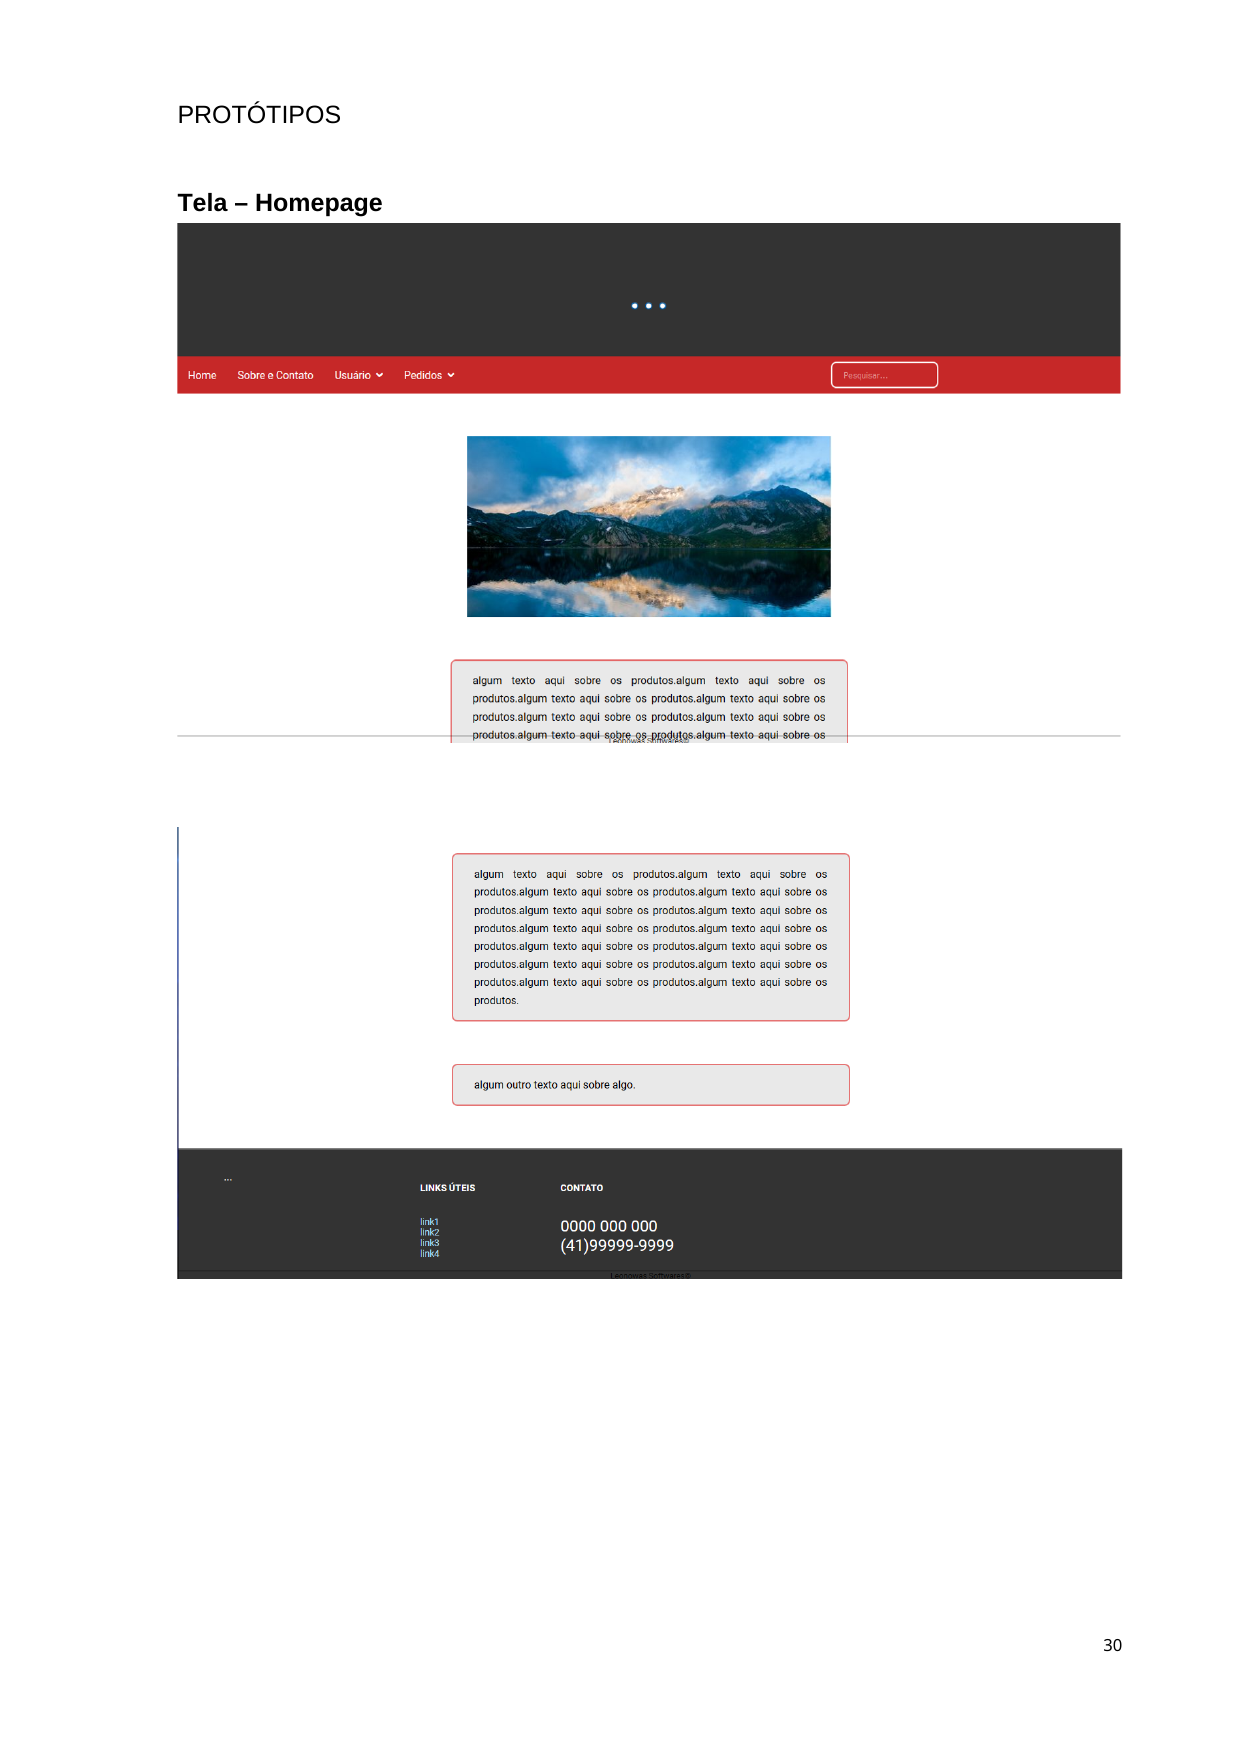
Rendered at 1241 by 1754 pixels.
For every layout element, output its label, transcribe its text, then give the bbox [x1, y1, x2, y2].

subtitle PROTÓTIPOS [177, 100, 1122, 129]
subtitle Tela – Homepage [177, 188, 1122, 217]
